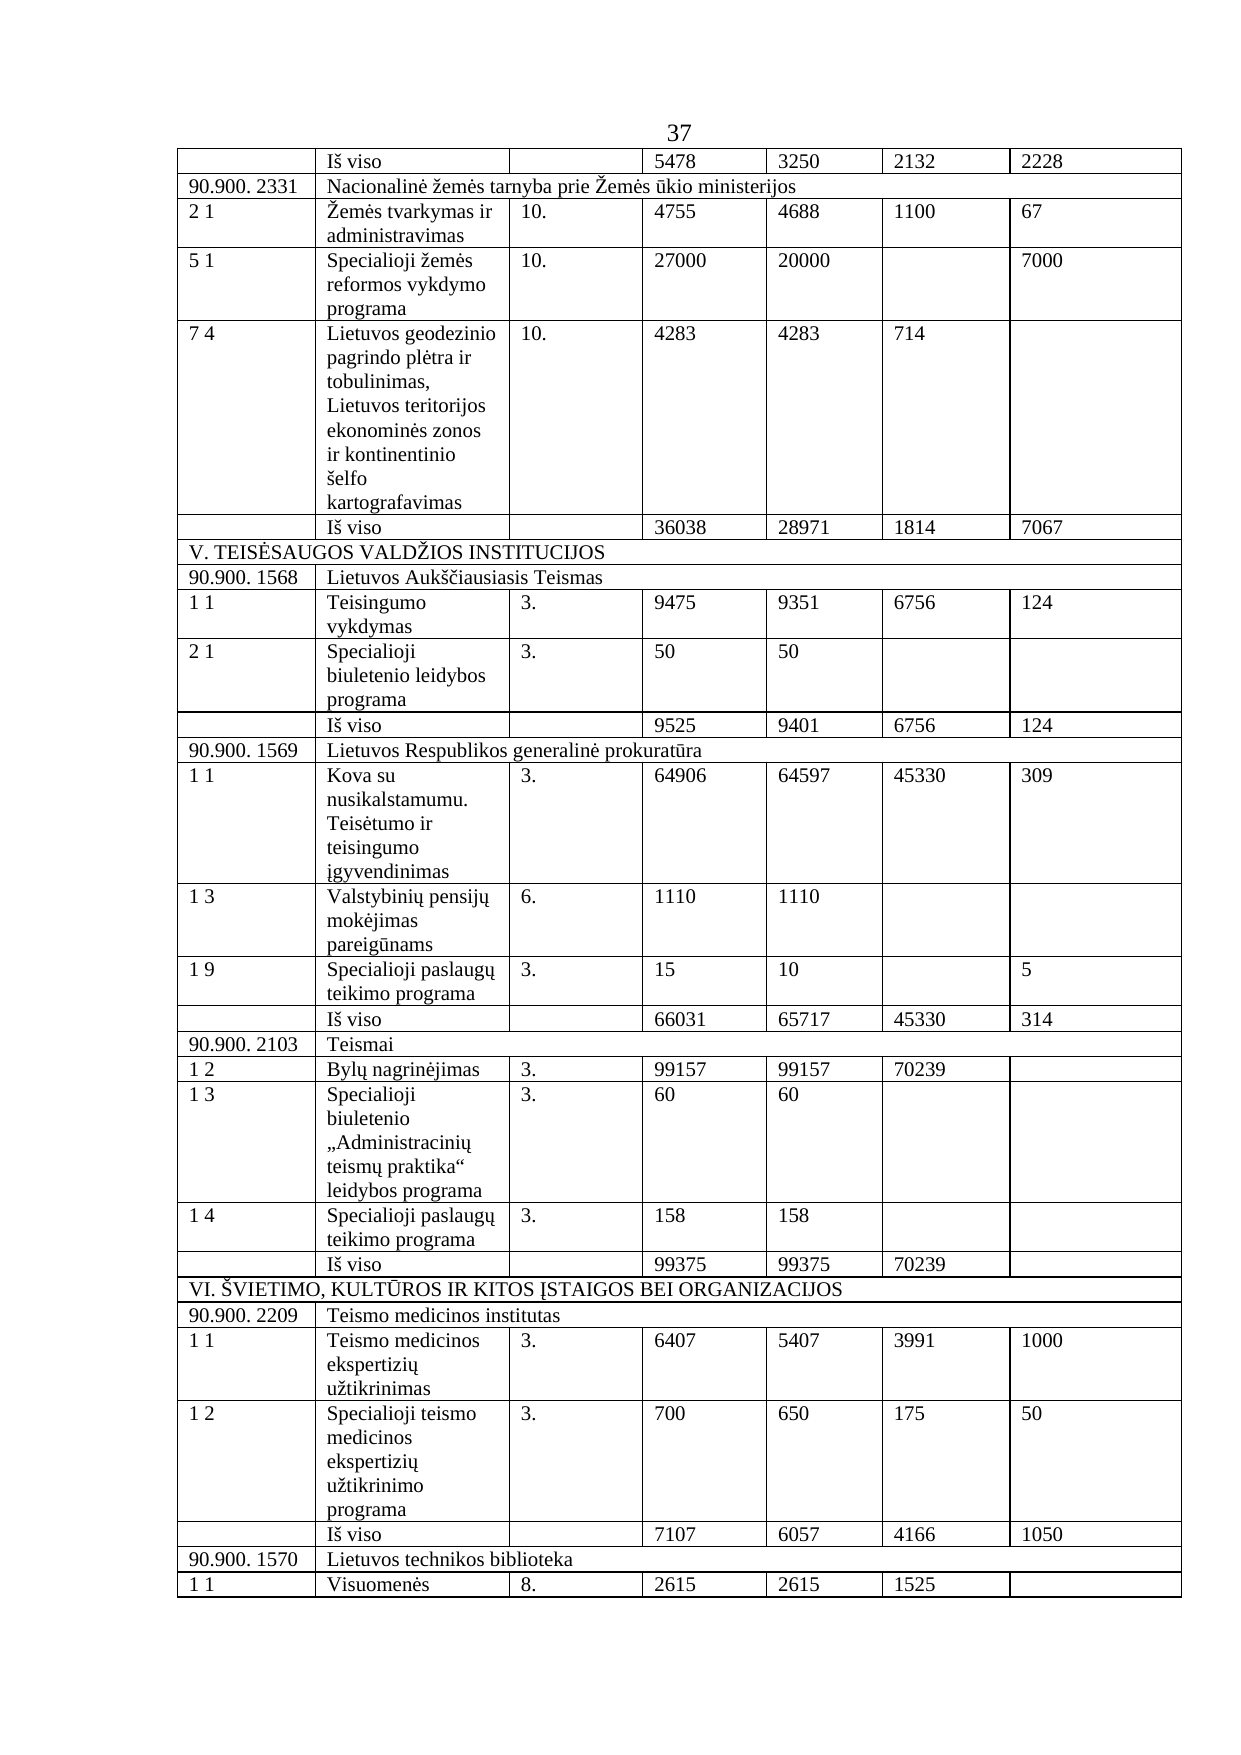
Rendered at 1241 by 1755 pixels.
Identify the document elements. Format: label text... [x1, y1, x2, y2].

table_cell 5 1 [178, 248, 315, 320]
table_cell [178, 1522, 315, 1546]
table_cell [1011, 1082, 1181, 1202]
table_cell 2615 [767, 1573, 882, 1596]
table_cell 9401 [767, 713, 882, 737]
table_cell 99375 [767, 1252, 882, 1276]
table_cell 3. [510, 590, 642, 638]
table_cell Žemės tvarkymas ir administravimas [316, 199, 509, 247]
table_cell Lietuvos Respublikos generalinė prokuratūra [316, 738, 1181, 762]
table_cell [883, 639, 1009, 711]
table_cell 2 1 [178, 199, 315, 247]
table_cell [883, 1082, 1009, 1202]
table_cell Specialioji žemės reformos vykdymo programa [316, 248, 509, 320]
table_cell Specialioji teismo medicinos ekspertizių užtikrinimo programa [316, 1401, 509, 1521]
table_cell Teisingumo vykdymas [316, 590, 509, 638]
table_cell 90.900. 2103 [178, 1032, 315, 1056]
table_cell 50 [643, 639, 766, 711]
table_cell V. TEISĖSAUGOS VALDŽIOS INSTITUCIJOS [178, 540, 1181, 564]
table_cell [178, 149, 315, 173]
table_cell 70239 [883, 1057, 1009, 1081]
table_cell 45330 [883, 1006, 1009, 1031]
table_cell 2 1 [178, 639, 315, 711]
table_cell [510, 1006, 642, 1031]
table_cell 700 [643, 1401, 766, 1521]
table_cell 1000 [1011, 1328, 1181, 1400]
table_cell 3. [510, 1057, 642, 1081]
table_cell [1011, 639, 1181, 711]
table_cell 1 1 [178, 590, 315, 638]
table_cell 50 [767, 639, 882, 711]
table_cell Teismo medicinos institutas [316, 1303, 1181, 1327]
table_cell Specialioji biuletenio „Administracinių teismų praktika“ leidybos programa [316, 1082, 509, 1202]
table_cell Bylų nagrinėjimas [316, 1057, 509, 1081]
table_cell Specialioji paslaugų teikimo programa [316, 957, 509, 1005]
table_cell Nacionalinė žemės tarnyba prie Žemės ūkio ministerijos [316, 174, 1181, 198]
table_cell 65717 [767, 1006, 882, 1031]
table_cell 4166 [883, 1522, 1009, 1546]
table_cell 60 [643, 1082, 766, 1202]
table_cell [178, 1252, 315, 1276]
table_cell 1100 [883, 199, 1009, 247]
table_cell [1011, 1573, 1181, 1596]
table_cell 10 [767, 957, 882, 1005]
table_cell 99375 [643, 1252, 766, 1276]
table_cell 1110 [767, 884, 882, 956]
table_cell 3. [510, 1401, 642, 1521]
table_cell 1 1 [178, 1328, 315, 1400]
table_cell 99157 [767, 1057, 882, 1081]
table_cell Visuomenės [316, 1573, 509, 1596]
table_cell 70239 [883, 1252, 1009, 1276]
table_cell [883, 1203, 1009, 1251]
table_cell [178, 713, 315, 737]
table_cell Iš viso [316, 515, 509, 539]
table_cell 1 9 [178, 957, 315, 1005]
table_cell 1 4 [178, 1203, 315, 1251]
table_cell 64906 [643, 763, 766, 883]
table_cell 3. [510, 1203, 642, 1251]
table_cell 67 [1011, 199, 1181, 247]
table_cell [510, 515, 642, 539]
table_cell Specialioji paslaugų teikimo programa [316, 1203, 509, 1251]
table_cell Lietuvos Aukščiausiasis Teismas [316, 565, 1181, 589]
table_cell 9525 [643, 713, 766, 737]
table_cell Specialioji biuletenio leidybos programa [316, 639, 509, 711]
table_cell 6057 [767, 1522, 882, 1546]
table_cell [510, 713, 642, 737]
table_cell 3. [510, 1328, 642, 1400]
table_cell [1011, 321, 1181, 514]
table_cell 2228 [1011, 149, 1181, 173]
table_cell 1110 [643, 884, 766, 956]
table_cell 45330 [883, 763, 1009, 883]
table_cell 64597 [767, 763, 882, 883]
table_cell Lietuvos geodezinio pagrindo plėtra ir tobulinimas, Lietuvos teritorijos ekonominės zonos ir kontinentinio šelfo kartografavimas [316, 321, 509, 514]
table_cell 6756 [883, 713, 1009, 737]
table_cell 66031 [643, 1006, 766, 1031]
table_cell Iš viso [316, 1006, 509, 1031]
table_cell 5407 [767, 1328, 882, 1400]
table_cell 1 3 [178, 884, 315, 956]
table_cell 15 [643, 957, 766, 1005]
table_cell 10. [510, 321, 642, 514]
table_cell [1011, 884, 1181, 956]
table_cell 6756 [883, 590, 1009, 638]
table_cell 158 [643, 1203, 766, 1251]
table_cell 4283 [767, 321, 882, 514]
table_cell [1011, 1203, 1181, 1251]
table_cell Iš viso [316, 713, 509, 737]
table_cell Iš viso [316, 1252, 509, 1276]
table_cell 4688 [767, 199, 882, 247]
table_cell 158 [767, 1203, 882, 1251]
table_cell VI. ŠVIETIMO, KULTŪROS IR KITOS ĮSTAIGOS BEI ORGANIZACIJOS [178, 1278, 1181, 1301]
table_cell 7000 [1011, 248, 1181, 320]
table_cell 3. [510, 639, 642, 711]
table_cell 6407 [643, 1328, 766, 1400]
table_cell 2615 [643, 1573, 766, 1596]
table_cell 1050 [1011, 1522, 1181, 1546]
table_cell 124 [1011, 713, 1181, 737]
table_cell 650 [767, 1401, 882, 1521]
table_cell Iš viso [316, 1522, 509, 1546]
table_cell 1525 [883, 1573, 1009, 1596]
table_cell 1 1 [178, 1573, 315, 1596]
table_cell 90.900. 1569 [178, 738, 315, 762]
table_cell [510, 149, 642, 173]
table_cell [178, 1006, 315, 1031]
table_cell Teismo medicinos ekspertizių užtikrinimas [316, 1328, 509, 1400]
table_cell 9351 [767, 590, 882, 638]
table_cell 90.900. 1568 [178, 565, 315, 589]
table_cell 27000 [643, 248, 766, 320]
table_cell 3991 [883, 1328, 1009, 1400]
table_cell [510, 1522, 642, 1546]
table_cell 60 [767, 1082, 882, 1202]
table_cell 28971 [767, 515, 882, 539]
table_cell [1011, 1057, 1181, 1081]
table_cell 4283 [643, 321, 766, 514]
table_cell [510, 1252, 642, 1276]
table_cell 8. [510, 1573, 642, 1596]
table_cell 5478 [643, 149, 766, 173]
table_cell 9475 [643, 590, 766, 638]
table_cell 10. [510, 248, 642, 320]
table_cell Lietuvos technikos biblioteka [316, 1547, 1181, 1571]
table_cell 6. [510, 884, 642, 956]
table_cell Kova su nusikalstamumu. Teisėtumo ir teisingumo įgyvendinimas [316, 763, 509, 883]
table_cell 1 2 [178, 1057, 315, 1081]
table_cell 90.900. 2331 [178, 174, 315, 198]
table_cell 90.900. 2209 [178, 1303, 315, 1327]
table_cell 1814 [883, 515, 1009, 539]
table_cell 36038 [643, 515, 766, 539]
table_cell 1 2 [178, 1401, 315, 1521]
table_cell Teismai [316, 1032, 1181, 1056]
table_cell 20000 [767, 248, 882, 320]
table_cell 314 [1011, 1006, 1181, 1031]
table_cell [883, 884, 1009, 956]
table_cell 7 4 [178, 321, 315, 514]
table_cell 1 1 [178, 763, 315, 883]
table_cell 175 [883, 1401, 1009, 1521]
table_cell 3250 [767, 149, 882, 173]
table_cell [883, 248, 1009, 320]
table_cell 4755 [643, 199, 766, 247]
table_cell 714 [883, 321, 1009, 514]
table_cell 2132 [883, 149, 1009, 173]
table_cell 3. [510, 763, 642, 883]
table_cell 7107 [643, 1522, 766, 1546]
table_cell 3. [510, 1082, 642, 1202]
table_cell 7067 [1011, 515, 1181, 539]
table_cell 1 3 [178, 1082, 315, 1202]
table_cell [883, 957, 1009, 1005]
table_cell 50 [1011, 1401, 1181, 1521]
table_cell Iš viso [316, 149, 509, 173]
table_cell 5 [1011, 957, 1181, 1005]
table_cell 3. [510, 957, 642, 1005]
table_cell 124 [1011, 590, 1181, 638]
table_cell 99157 [643, 1057, 766, 1081]
table_cell Valstybinių pensijų mokėjimas pareigūnams [316, 884, 509, 956]
table_cell 309 [1011, 763, 1181, 883]
table_cell 90.900. 1570 [178, 1547, 315, 1571]
table_cell 10. [510, 199, 642, 247]
table_cell [1011, 1252, 1181, 1276]
table_cell [178, 515, 315, 539]
